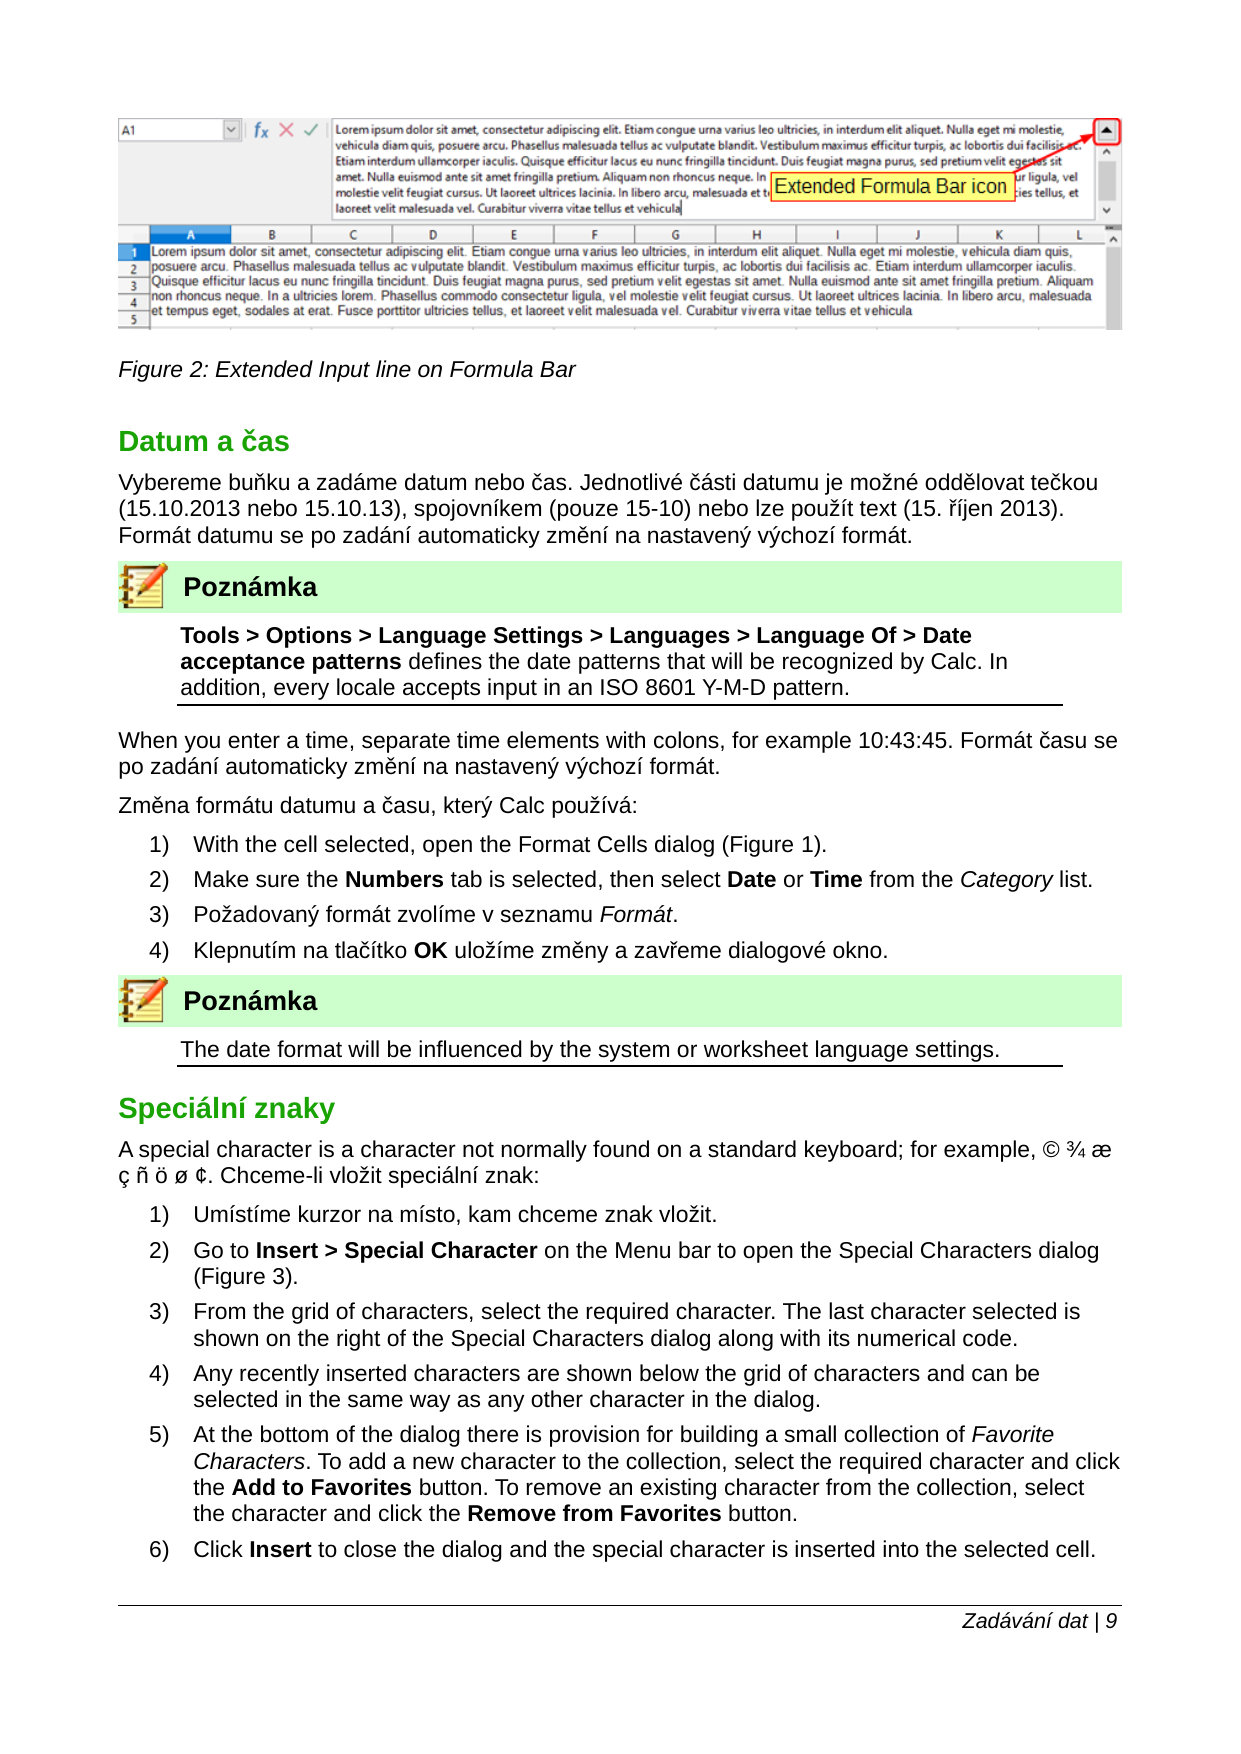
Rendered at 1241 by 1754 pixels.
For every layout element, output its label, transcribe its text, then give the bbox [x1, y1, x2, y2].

subtitle Datum a čas [118, 424, 1122, 457]
text Změna formátu datumu a času, který Calc používá: [118, 792, 1122, 818]
subtitle Poznámka [118, 975, 1122, 1027]
list Požadovaný formát zvolíme v seznamu Formát. [169, 901, 1122, 928]
picture [119, 975, 170, 1026]
text Vybereme buňku a zadáme datum nebo čas. Jednotlivé části datumu je možné oddělovat tečkou (15.10.2013 nebo 15.10.13), spojovníkem (pouze 15-10) nebo lze použít text (15. říjen 2013). Formát datumu se po zadání automaticky změní na nastavený výchozí formát. [118, 469, 1122, 548]
picture [118, 118, 1123, 330]
text A special character is a character not normally found on a standard keyboard; for example, © ¾ æ ç ñ ö ø ¢. Chceme-li vložit speciální znak: [118, 1136, 1122, 1189]
text The date format will be influenced by the system or worksheet language settings. [177, 1033, 1063, 1065]
list Umístíme kurzor na místo, kam chceme znak vložit. [169, 1201, 1122, 1228]
list At the bottom of the dialog there is provision for building a small collection of Favorite Characters. To add a new character to the collection, select the required character and click the Add to Favorites button. To remove an existing character from the collection, select the character and click the Remove from Favorites button. [169, 1421, 1122, 1527]
text Tools > Options > Language Settings > Languages > Language Of > Date acceptance patterns defines the date patterns that will be recognized by Calc. In addition, every locale accepts input in an ISO 8601 Y-M-D pattern. [177, 619, 1063, 704]
list From the grid of characters, select the required character. The last character selected is shown on the right of the Special Characters dialog along with its numerical code. [169, 1298, 1122, 1351]
list With the cell selected, open the Format Cells dialog (Figure 1). [169, 831, 1122, 857]
picture [119, 561, 170, 612]
list Click Insert to close the dialog and the special character is inserted into the selected cell. [169, 1536, 1122, 1562]
subtitle Poznámka [118, 561, 1122, 613]
text When you enter a time, separate time elements with colons, for example 10:43:45. Formát času se po zadání automaticky změní na nastavený výchozí formát. [118, 727, 1122, 779]
subtitle Speciální znaky [118, 1091, 1122, 1124]
list Make sure the Numbers tab is selected, then select Date or Time from the Category list. [169, 866, 1122, 892]
list Any recently inserted characters are shown below the grid of characters and can be selected in the same way as any other character in the dialog. [169, 1360, 1122, 1412]
list Go to Insert > Special Character on the Menu bar to open the Special Characters dialog (Figure 3). [169, 1237, 1122, 1289]
list Klepnutím na tlačítko OK uložíme změny a zavřeme dialogové okno. [169, 937, 1122, 963]
text Figure 2: Extended Input line on Formula Bar [118, 330, 1122, 382]
